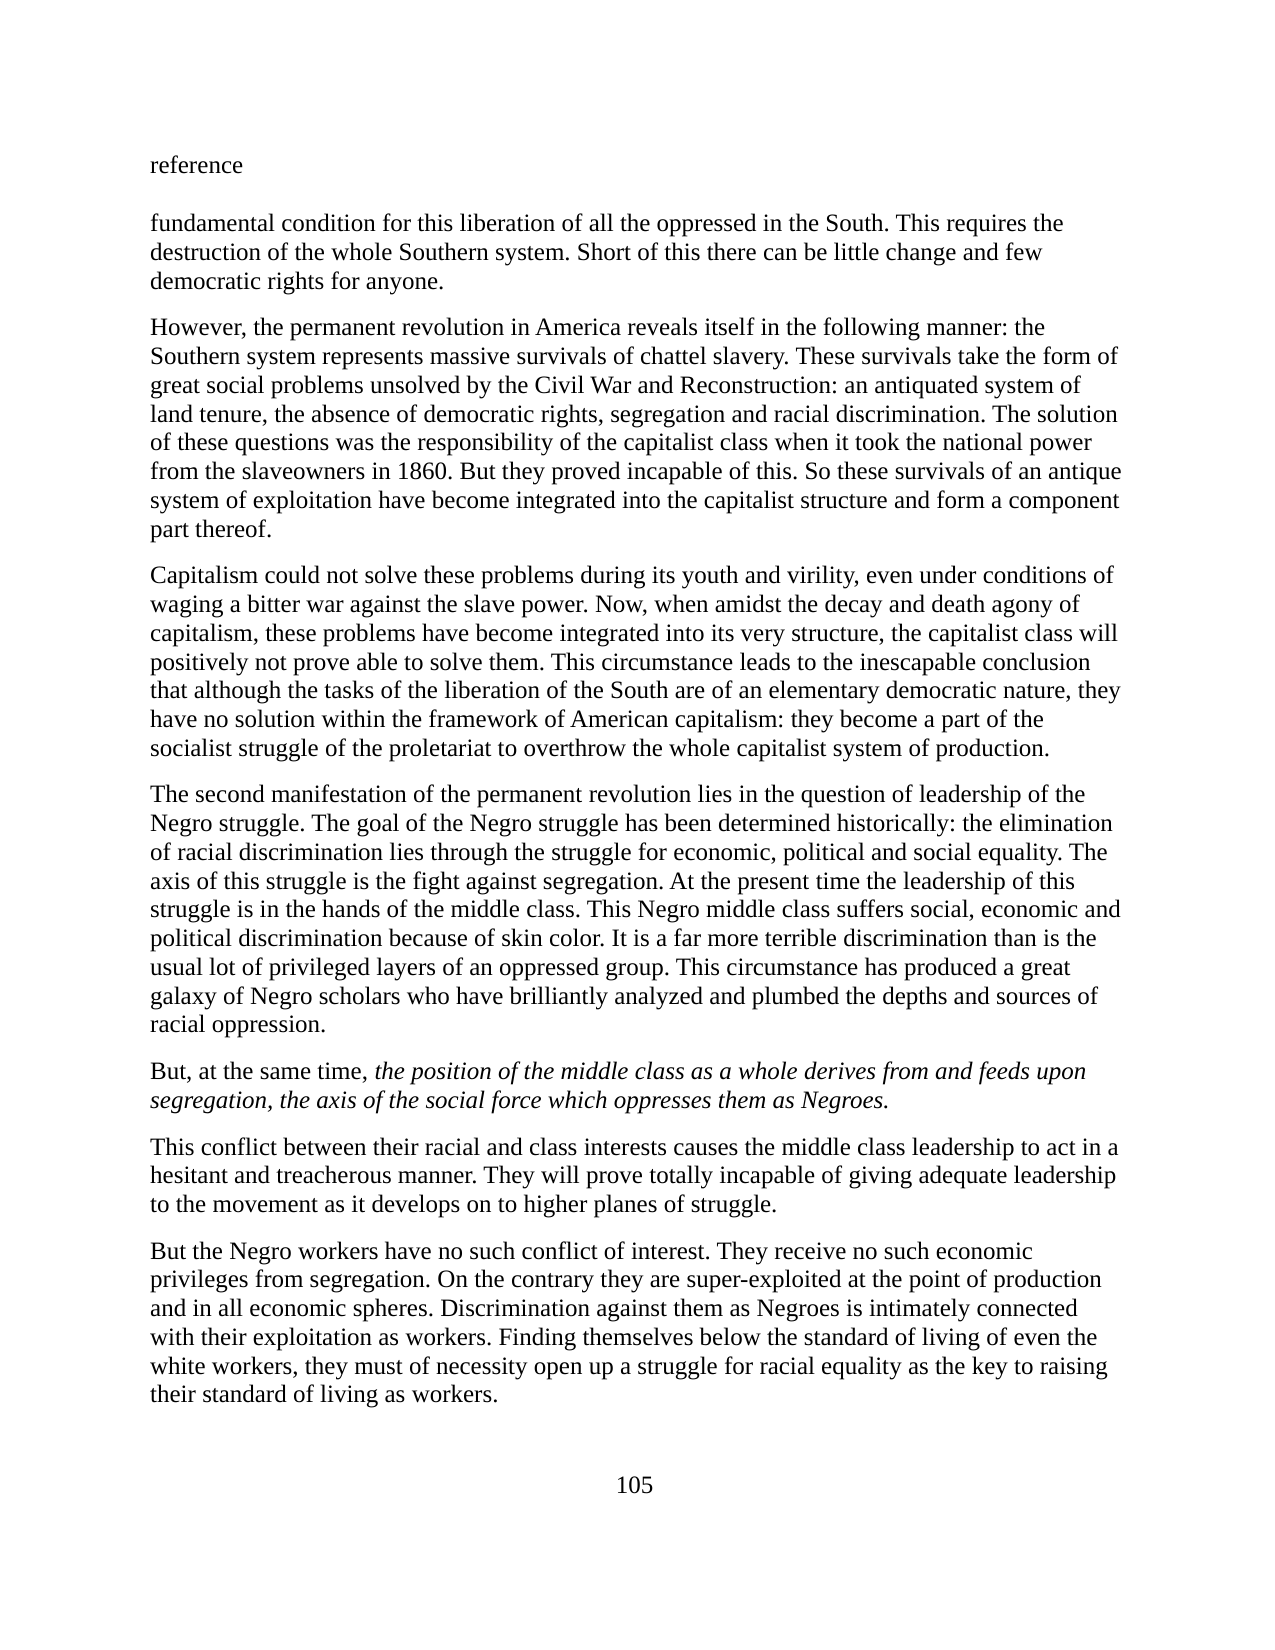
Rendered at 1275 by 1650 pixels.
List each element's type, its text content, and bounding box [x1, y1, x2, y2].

text This conflict between their racial and class interests causes the middle class leadership to act in a hesitant and treacherous manner. They will prove totally incapable of giving adequate leadership to the movement as it develops on to higher planes of struggle. [150, 1132, 1125, 1218]
text fundamental condition for this liberation of all the oppressed in the South. This requires the destruction of the whole Southern system. Short of this there can be little change and few democratic rights for anyone. [150, 208, 1125, 294]
text The second manifestation of the permanent revolution lies in the question of leadership of the Negro struggle. The goal of the Negro struggle has been determined historically: the elimination of racial discrimination lies through the struggle for economic, political and social equality. The axis of this struggle is the fight against segregation. At the present time the leadership of this struggle is in the hands of the middle class. This Negro middle class suffers social, economic and political discrimination because of skin color. It is a far more terrible discrimination than is the usual lot of privileged layers of an oppressed group. This circumstance has produced a great galaxy of Negro scholars who have brilliantly analyzed and plumbed the depths and sources of racial oppression. [150, 779, 1125, 1038]
text Capitalism could not solve these problems during its youth and virility, even under conditions of waging a bitter war against the slave power. Now, when amidst the decay and death agony of capitalism, these problems have become integrated into its very structure, the capitalist class will positively not prove able to solve them. This circumstance leads to the inescapable conclusion that although the tasks of the liberation of the South are of an elementary democratic nature, they have no solution within the framework of American capitalism: they become a part of the socialist struggle of the proletariat to overthrow the whole capitalist system of production. [150, 560, 1125, 762]
text However, the permanent revolution in America reveals itself in the following manner: the Southern system represents massive survivals of chattel slavery. These survivals take the form of great social problems unsolved by the Civil War and Reconstruction: an antiquated system of land tenure, the absence of democratic rights, segregation and racial discrimination. The solution of these questions was the responsibility of the capitalist class when it took the national power from the slaveowners in 1860. But they proved incapable of this. So these survivals of an antique system of exploitation have become integrated into the capitalist structure and form a component part thereof. [150, 312, 1125, 542]
text But the Negro workers have no such conflict of interest. They receive no such economic privileges from segregation. On the contrary they are super-exploited at the point of production and in all economic spheres. Discrimination against them as Negroes is intimately connected with their exploitation as workers. Finding themselves below the standard of living of even the white workers, they must of necessity open up a struggle for racial equality as the key to raising their standard of living as workers. [150, 1236, 1125, 1408]
text But, at the same time, the position of the middle class as a whole derives from and feeds upon segregation, the axis of the social force which oppresses them as Negroes. [150, 1056, 1125, 1114]
